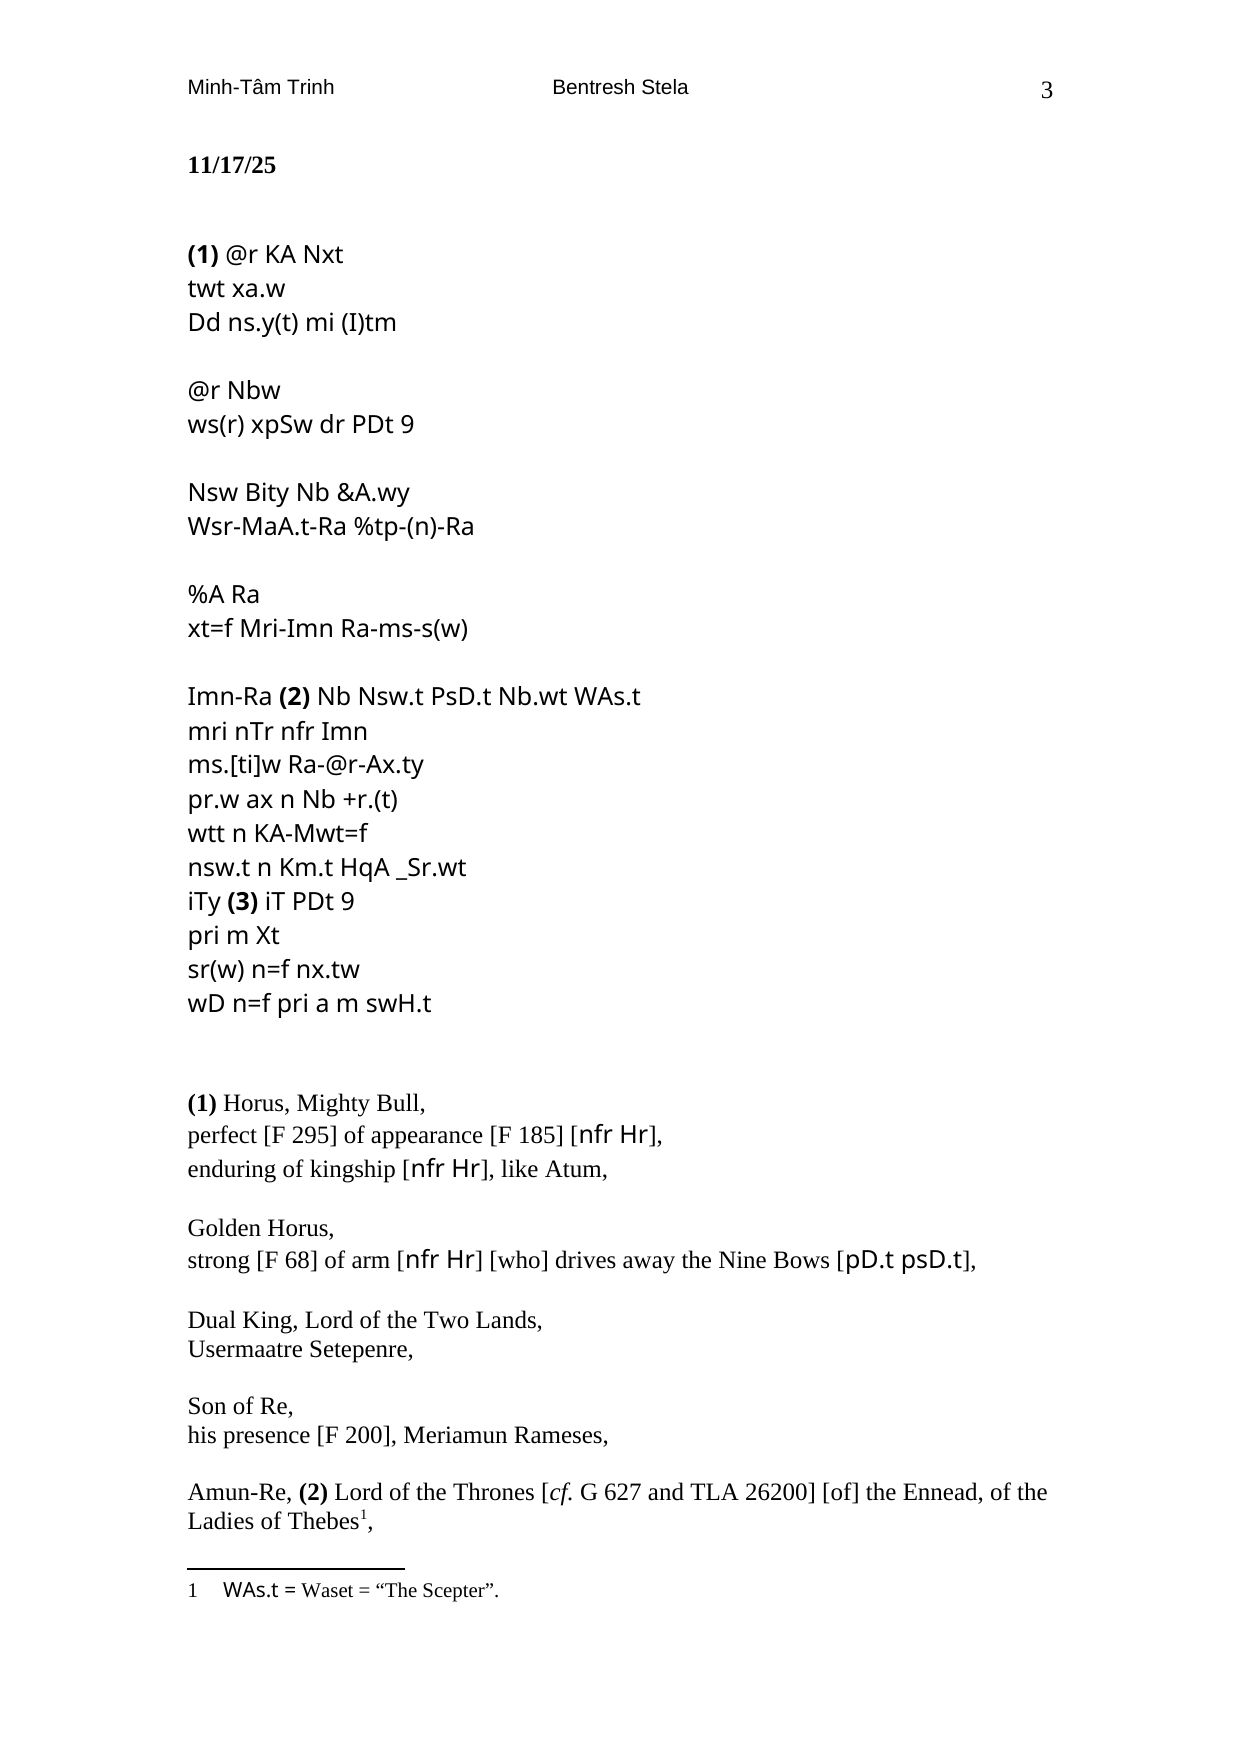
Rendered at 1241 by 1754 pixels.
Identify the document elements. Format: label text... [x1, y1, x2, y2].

text Amun-Re, (2) Lord of the Thrones [cf. G 627 and TLA 26200] [of] the Ennead, of the Ladies of Thebes, [187, 1477, 1053, 1535]
text (1) Horus, Mighty Bull, [187, 1088, 1053, 1117]
text xt=f Mri-Imn Ra-ms-s(w) [187, 611, 1053, 645]
text 11/17/25 [187, 150, 1053, 179]
text pr.w ax n Nb +r.(t) [187, 781, 1053, 815]
text enduring of kingship [nfr Hr], like Atum, [187, 1151, 1053, 1185]
text pri m Xt [187, 917, 1053, 952]
text iTy (3) iT PDt 9 [187, 883, 1053, 917]
text %A Ra [187, 577, 1053, 611]
text wtt n KA-Mwt=f [187, 815, 1053, 849]
text perfect [F 295] of appearance [F 185] [nfr Hr], [187, 1117, 1053, 1151]
text WAs.t = Waset = “The Scepter”. [187, 1575, 1053, 1603]
text Dd ns.y(t) mi (I)tm [187, 304, 1053, 338]
text his presence [F 200], Meriamun Rameses, [187, 1420, 1053, 1449]
text (1) @r KA Nxt [187, 236, 1053, 270]
text ms.[ti]w Ra-@r-Ax.ty [187, 747, 1053, 781]
text wD n=f pri a m swH.t [187, 986, 1053, 1020]
text mri nTr nfr Imn [187, 713, 1053, 747]
text Golden Horus, [187, 1213, 1053, 1242]
text ws(r) xpSw dr PDt 9 [187, 407, 1053, 441]
text strong [F 68] of arm [nfr Hr] [who] drives away the Nine Bows [pD.t psD.t], [187, 1242, 1053, 1276]
text Nsw Bity Nb &A.wy [187, 475, 1053, 509]
text Dual King, Lord of the Two Lands, [187, 1305, 1053, 1334]
text Son of Re, [187, 1391, 1053, 1420]
text Wsr-MaA.t-Ra %tp-(n)-Ra [187, 509, 1053, 543]
text twt xa.w [187, 270, 1053, 304]
text Imn-Ra (2) Nb Nsw.t PsD.t Nb.wt WAs.t [187, 679, 1053, 713]
text nsw.t n Km.t HqA _Sr.wt [187, 849, 1053, 883]
text @r Nbw [187, 372, 1053, 407]
text sr(w) n=f nx.tw [187, 952, 1053, 986]
text Usermaatre Setepenre, [187, 1334, 1053, 1362]
